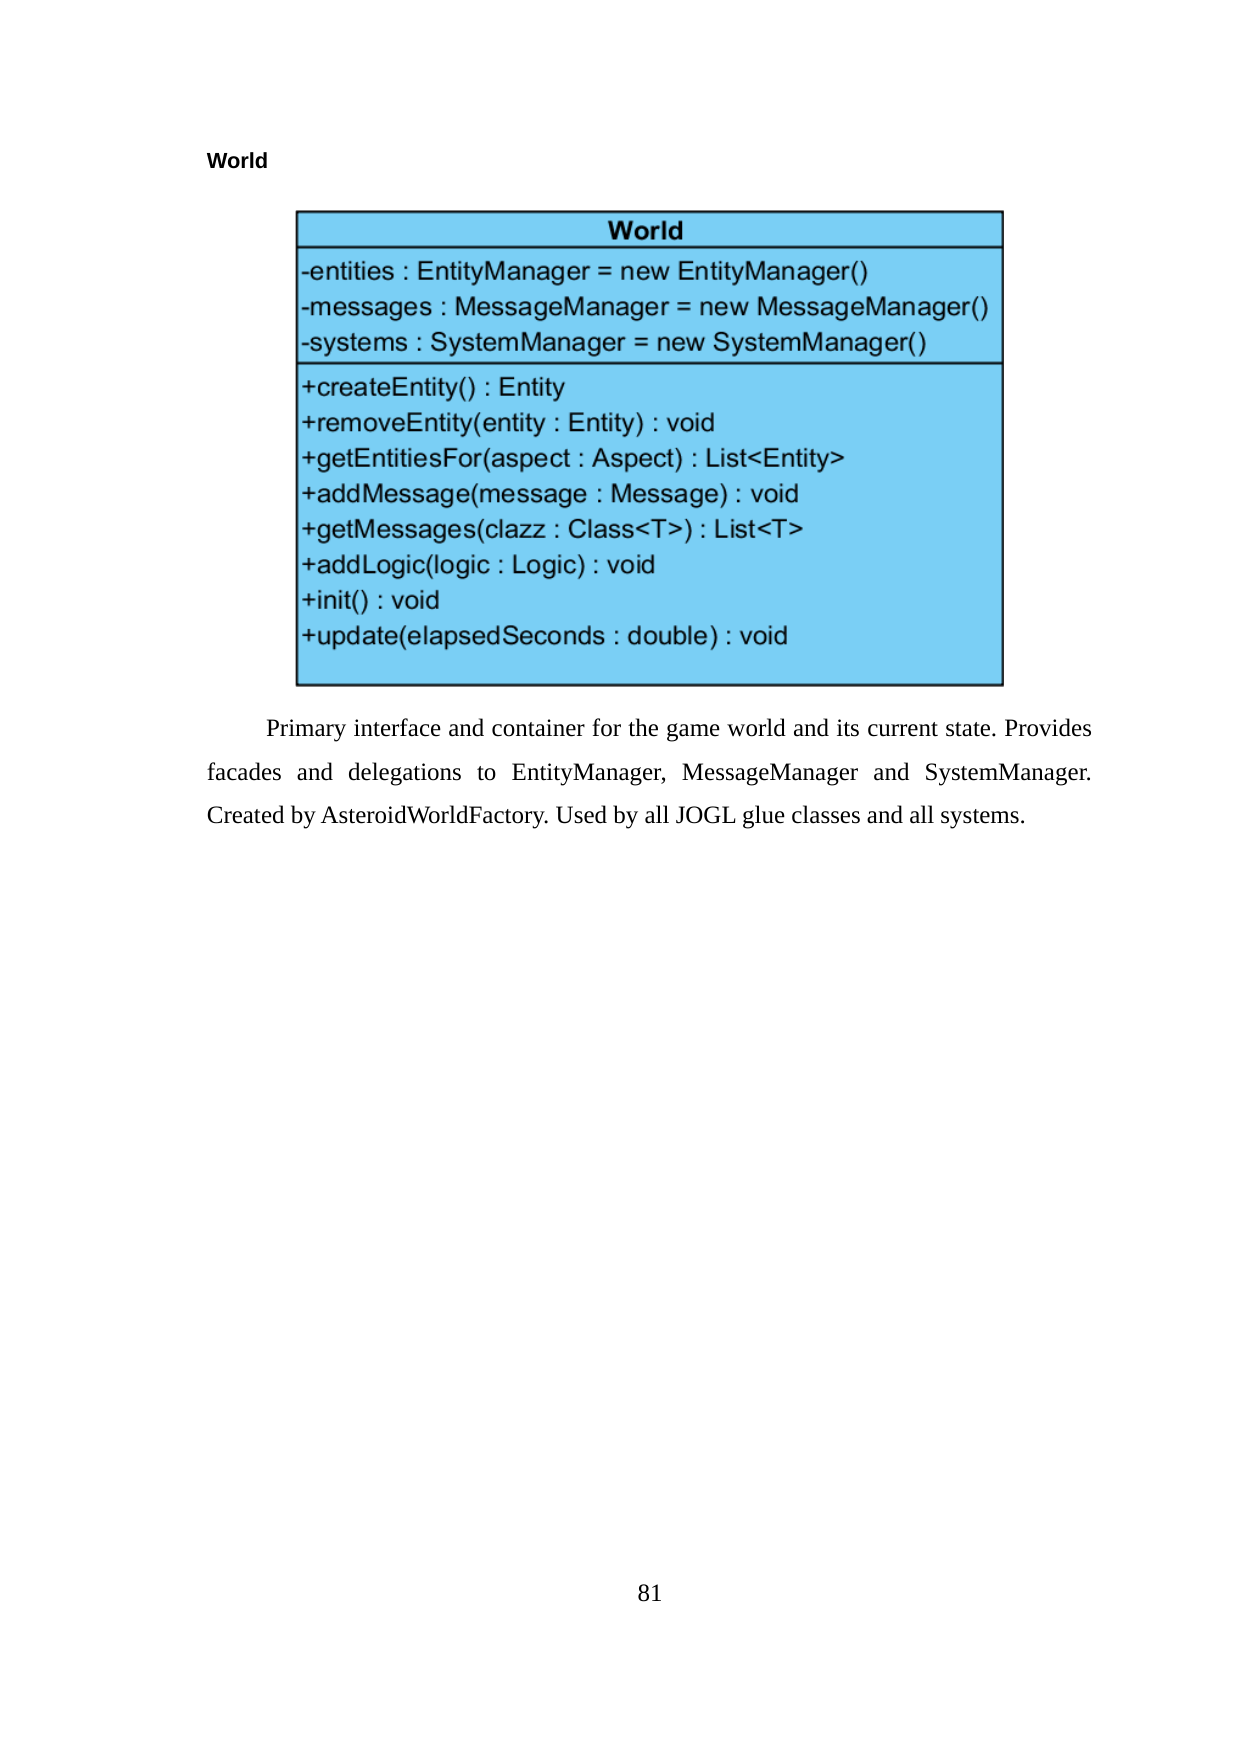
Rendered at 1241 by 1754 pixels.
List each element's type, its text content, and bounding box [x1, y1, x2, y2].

text Primary interface and container for the game world and its current state. Provides facades and delegations to EntityManager, MessageManager and SystemManager. Created by AsteroidWorldFactory. Used by all JOGL glue classes and all systems. [207, 713, 1093, 828]
picture [295, 210, 1004, 687]
subtitle World [207, 148, 1093, 173]
